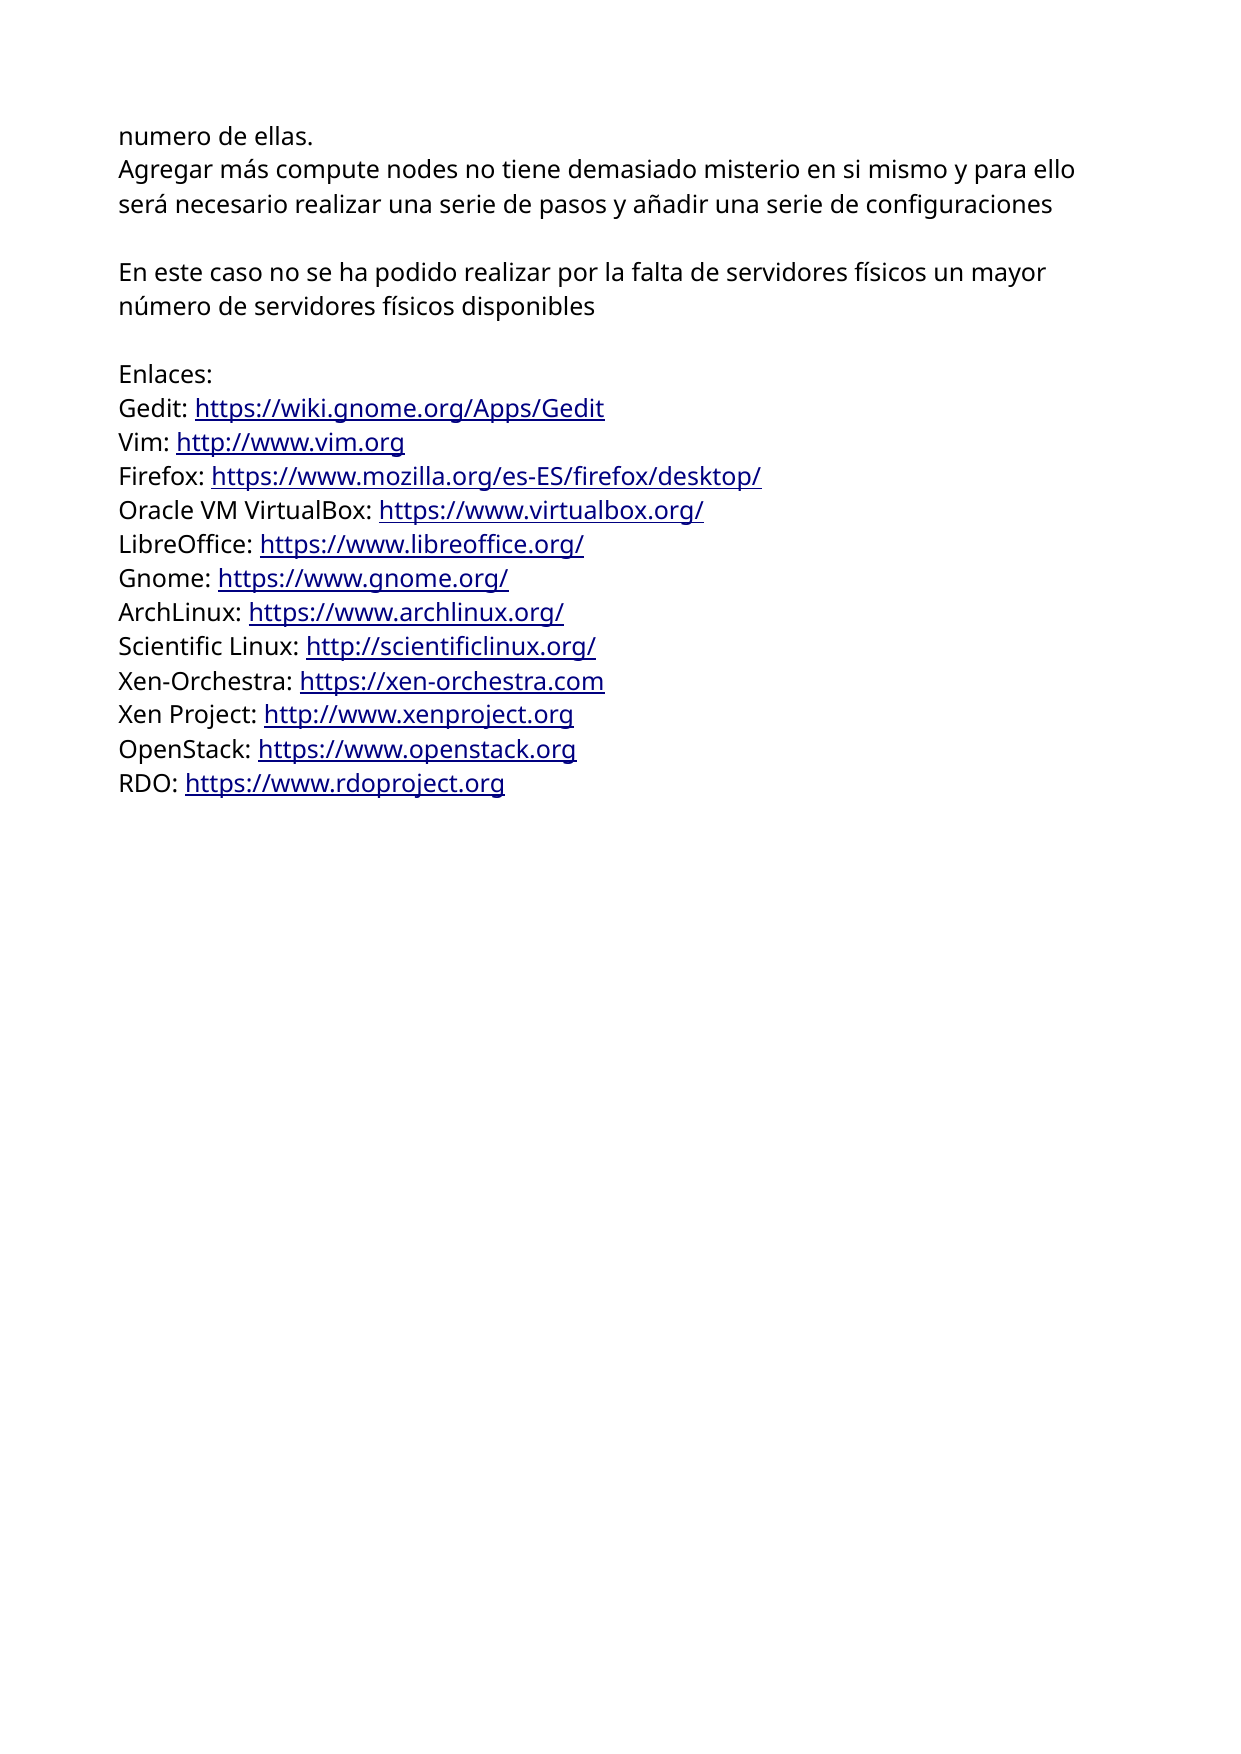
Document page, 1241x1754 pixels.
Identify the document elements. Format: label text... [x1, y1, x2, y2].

text Oracle VM VirtualBox: https://www.virtualbox.org/ [118, 493, 1122, 527]
text Agregar más compute nodes no tiene demasiado misterio en si mismo y para ello será necesario realizar una serie de pasos y añadir una serie de configuraciones [118, 152, 1122, 220]
text Vim: http://www.vim.org [118, 425, 1122, 459]
text LibreOffice: https://www.libreoffice.org/ [118, 527, 1122, 561]
text En este caso no se ha podido realizar por la falta de servidores físicos un mayor número de servidores físicos disponibles Enlaces: [118, 254, 1122, 391]
text Gnome: https://www.gnome.org/ [118, 561, 1122, 595]
text Xen-Orchestra: https://xen-orchestra.com [118, 663, 1122, 697]
text Firefox: https://www.mozilla.org/es-ES/firefox/desktop/ [118, 459, 1122, 493]
text ArchLinux: https://www.archlinux.org/ [118, 595, 1122, 629]
text Scientific Linux: http://scientificlinux.org/ [118, 629, 1122, 663]
text RDO: https://www.rdoproject.org [118, 765, 1122, 799]
text Gedit: https://wiki.gnome.org/Apps/Gedit [118, 391, 1122, 425]
text OpenStack: https://www.openstack.org [118, 731, 1122, 765]
text Xen Project: http://www.xenproject.org [118, 697, 1122, 731]
text numero de ellas. [118, 118, 1122, 152]
